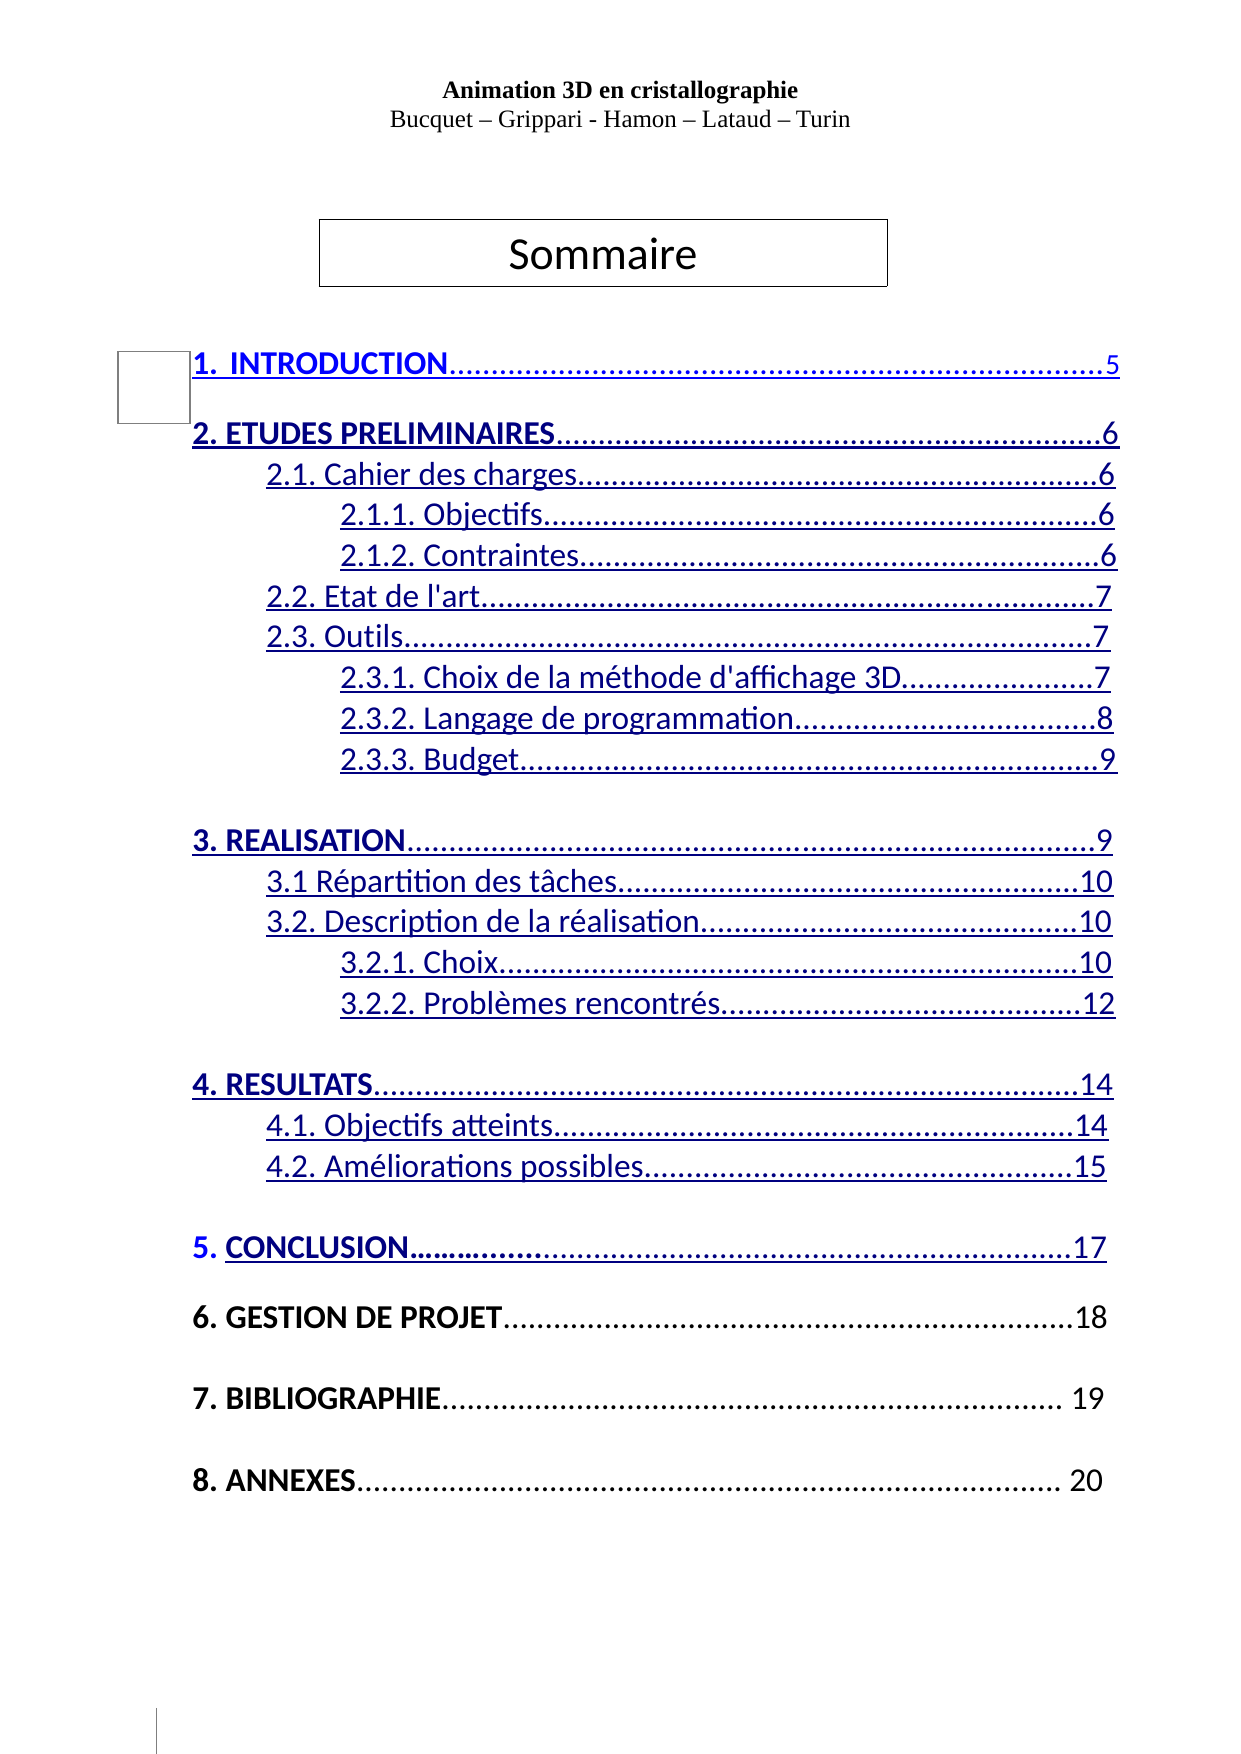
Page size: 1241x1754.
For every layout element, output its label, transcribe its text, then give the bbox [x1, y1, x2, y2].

text 2.1.1. Objectifs..................................................................6 2.1.2. Contraintes..............................................................6 [340, 493, 1122, 575]
table_header Sommaire [320, 220, 887, 286]
text 3.1 Répartition des tâches.......................................................10 3.2. Description de la réalisation.............................................10 3.2.1. Choix.....................................................................10 3.2.2. Problèmes rencontrés...........................................12 [266, 860, 1122, 1023]
text 2.3. Outils..................................................................................7 [266, 615, 1122, 656]
text 2. ETUDES PRELIMINAIRES.................................................................6 [192, 412, 1122, 452]
text 6. GESTION DE PROJET....................................................................18 [118, 1296, 1122, 1337]
list INTRODUCTION..............................................................................5 [192, 342, 1122, 383]
text 4. RESULTATS....................................................................................14 [118, 1063, 1122, 1104]
text 2.3.1. Choix de la méthode d'affichage 3D.......................7 [266, 656, 1122, 697]
text 2.1. Cahier des charges..............................................................6 [266, 452, 1122, 493]
text 7. BIBLIOGRAPHIE.......................................................................... 19 [118, 1377, 1122, 1418]
text 5. CONCLUSION………......................................................................17 [192, 1186, 1122, 1267]
text 2.3.2. Langage de programmation....................................8 [266, 697, 1122, 738]
text 3. REALISATION..................................................................................9 [118, 819, 1122, 860]
text 4.1. Objectifs atteints..............................................................14 4.2. Améliorations possibles...................................................15 [192, 1104, 1122, 1186]
text 2.3.3. Budget.....................................................................9 [266, 738, 1122, 778]
text 8. ANNEXES.................................................................................... 20 [118, 1459, 1122, 1499]
text 2.2. Etat de l'art.........................................................................7 [266, 575, 1122, 615]
